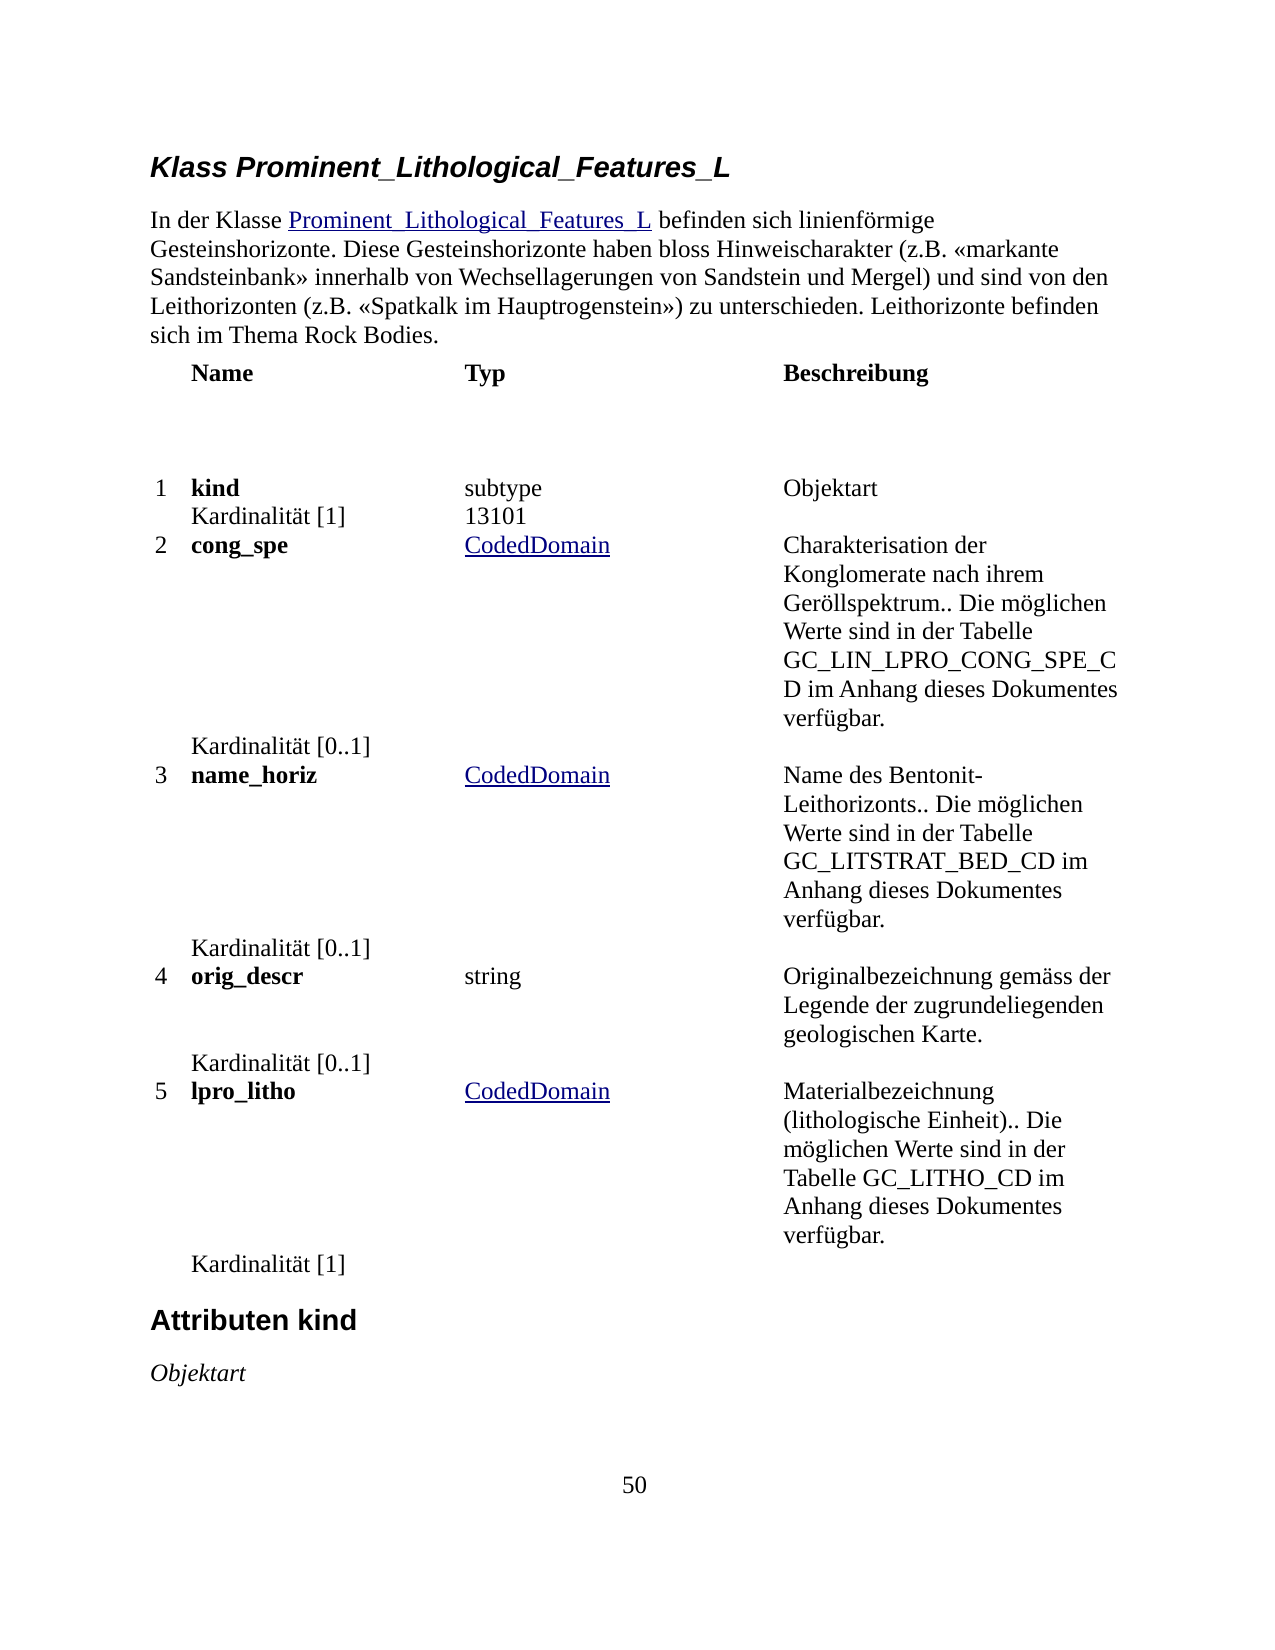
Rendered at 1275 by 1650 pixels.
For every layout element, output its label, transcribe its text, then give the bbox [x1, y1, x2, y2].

table_cell [150, 731, 186, 760]
text Objektart [150, 1358, 1125, 1386]
table_cell [460, 731, 779, 760]
table_cell [460, 933, 779, 961]
table_cell lpro_litho [186, 1076, 460, 1249]
table_cell [779, 1048, 1125, 1076]
table_cell [460, 1048, 779, 1076]
table_cell CodedDomain [460, 760, 779, 933]
table_cell orig_descr [186, 961, 460, 1048]
table_cell Originalbezeichnung gemäss der Legende der zugrundeliegenden geologischen Karte. [779, 961, 1125, 1048]
table_cell 4 [150, 961, 186, 1048]
table_cell [779, 501, 1125, 530]
table_cell 3 [150, 760, 186, 933]
table_cell [150, 1249, 186, 1278]
table_cell Name des Bentonit-Leithorizonts.. Die möglichen Werte sind in der Tabelle GC_LITSTRAT_BED_CD im Anhang dieses Dokumentes verfügbar. [779, 760, 1125, 933]
table_cell Materialbezeichnung (lithologische Einheit).. Die möglichen Werte sind in der Tabelle GC_LITHO_CD im Anhang dieses Dokumentes verfügbar. [779, 1076, 1125, 1249]
table_cell 2 [150, 530, 186, 731]
table_cell [150, 1048, 186, 1076]
table_cell cong_spe [186, 530, 460, 731]
table_cell CodedDomain [460, 1076, 779, 1249]
table_cell [150, 501, 186, 530]
table_cell Charakterisation der Konglomerate nach ihrem Geröllspektrum.. Die möglichen Werte sind in der Tabelle GC_LIN_LPRO_CONG_SPE_CD im Anhang dieses Dokumentes verfügbar. [779, 530, 1125, 731]
table_cell [779, 1249, 1125, 1278]
table_cell [779, 933, 1125, 961]
table_cell Kardinalität [0..1] [186, 731, 460, 760]
table_cell [779, 731, 1125, 760]
table_cell 13101 [460, 501, 779, 530]
text In der Klasse Prominent_Lithological_Features_L befinden sich linienförmige Gesteinshorizonte. Diese Gesteinshorizonte haben bloss Hinweischarakter (z.B. «markante Sandsteinbank» innerhalb von Wechsellagerungen von Sandstein und Mergel) und sind von den Leithorizonten (z.B. «Spatkalk im Hauptrogenstein») zu unterschieden. Leithorizonte befinden sich im Thema Rock Bodies. [150, 205, 1125, 349]
table_cell CodedDomain [460, 530, 779, 731]
table_cell Kardinalität [1] [186, 1249, 460, 1278]
table_cell Kardinalität [0..1] [186, 1048, 460, 1076]
table_header Name [186, 358, 460, 473]
table_cell [150, 933, 186, 961]
table_header Typ [460, 358, 779, 473]
table_cell name_horiz [186, 760, 460, 933]
table_cell 1 [150, 473, 186, 501]
table_cell Kardinalität [1] [186, 501, 460, 530]
table_cell kind [186, 473, 460, 501]
subtitle Klass Prominent_Lithological_Features_L [150, 150, 1125, 183]
table_cell [460, 1249, 779, 1278]
table_cell Kardinalität [0..1] [186, 933, 460, 961]
table_cell Objektart [779, 473, 1125, 501]
table_header Beschreibung [779, 358, 1125, 473]
table_cell 5 [150, 1076, 186, 1249]
table_header [150, 358, 186, 473]
table_cell subtype [460, 473, 779, 501]
table_cell string [460, 961, 779, 1048]
subtitle Attributen kind [150, 1303, 1125, 1336]
